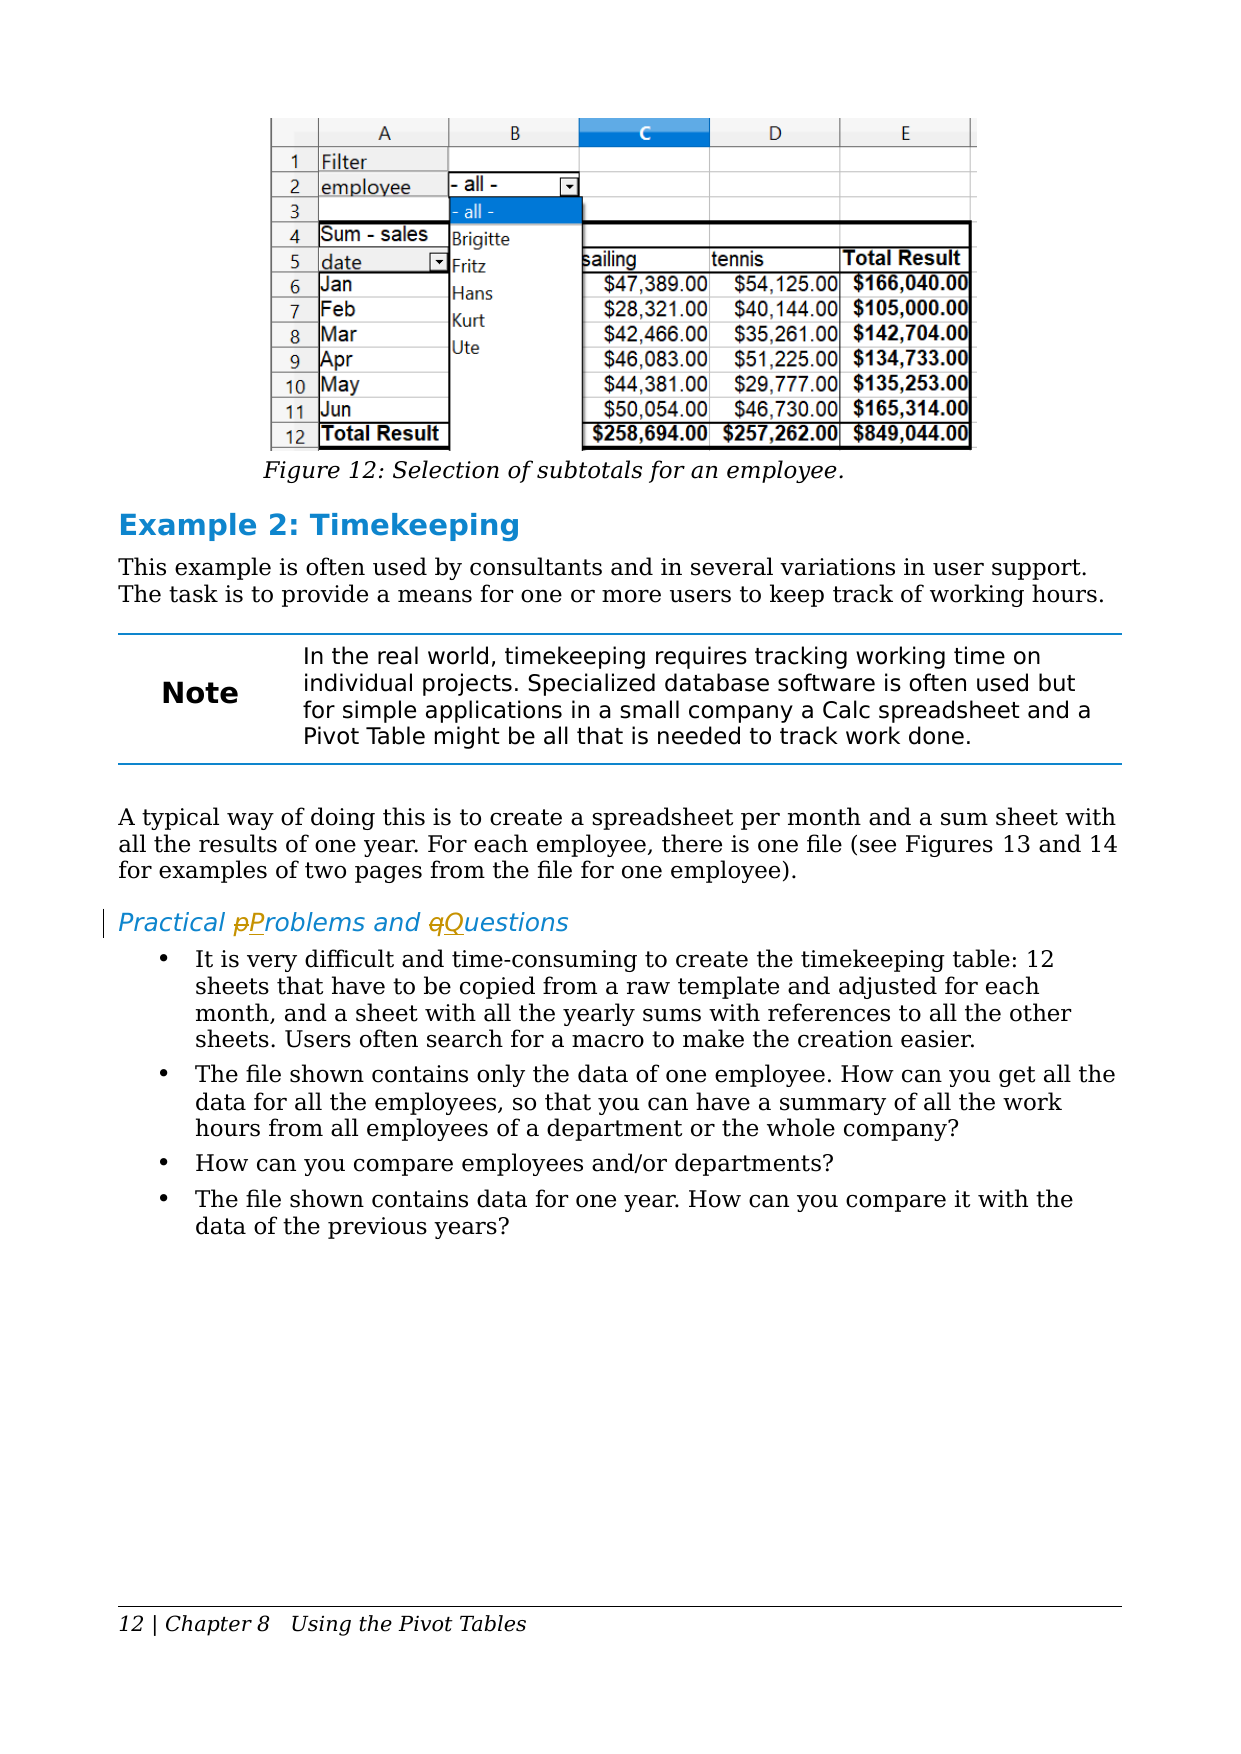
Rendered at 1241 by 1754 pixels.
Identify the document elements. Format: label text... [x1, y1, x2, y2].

list The file shown contains data for one year. How can you compare it with the data of the previous years? [156, 1184, 1122, 1239]
text This example is often used by consultants and in several variations in user support. The task is to provide a means for one or more users to keep track of working hours. [118, 554, 1122, 608]
list How can you compare employees and/or departments? [156, 1148, 1122, 1177]
text A typical way of doing this is to create a spreadsheet per month and a sum sheet with all the results of one year. For each employee, there is one file (see Figures 13 and 14 for examples of two pages from the file for one employee). [118, 804, 1122, 884]
subtitle Practical Problems and Questions [118, 908, 1122, 938]
text Figure 12: Selection of subtotals for an employee. [263, 457, 977, 484]
list The file shown contains only the data of one employee. How can you get all the data for all the employees, so that you can have a summary of all the work hours from all employees of a department or the whole company? [156, 1059, 1122, 1142]
table_header Note [118, 635, 281, 763]
picture [270, 118, 977, 451]
list It is very difficult and time-consuming to create the timekeeping table: 12 sheets that have to be copied from a raw template and adjusted for each month, and a sheet with all the yearly sums with references to all the other sheets. Users often search for a macro to make the creation easier. [156, 944, 1122, 1053]
table_header In the real world, timekeeping requires tracking working time on individual projects. Specialized database software is often used but for simple applications in a small company a Calc spreadsheet and a Pivot Table might be all that is needed to track work done. [281, 635, 1122, 763]
subtitle Example 2: Timekeeping [118, 508, 1122, 542]
